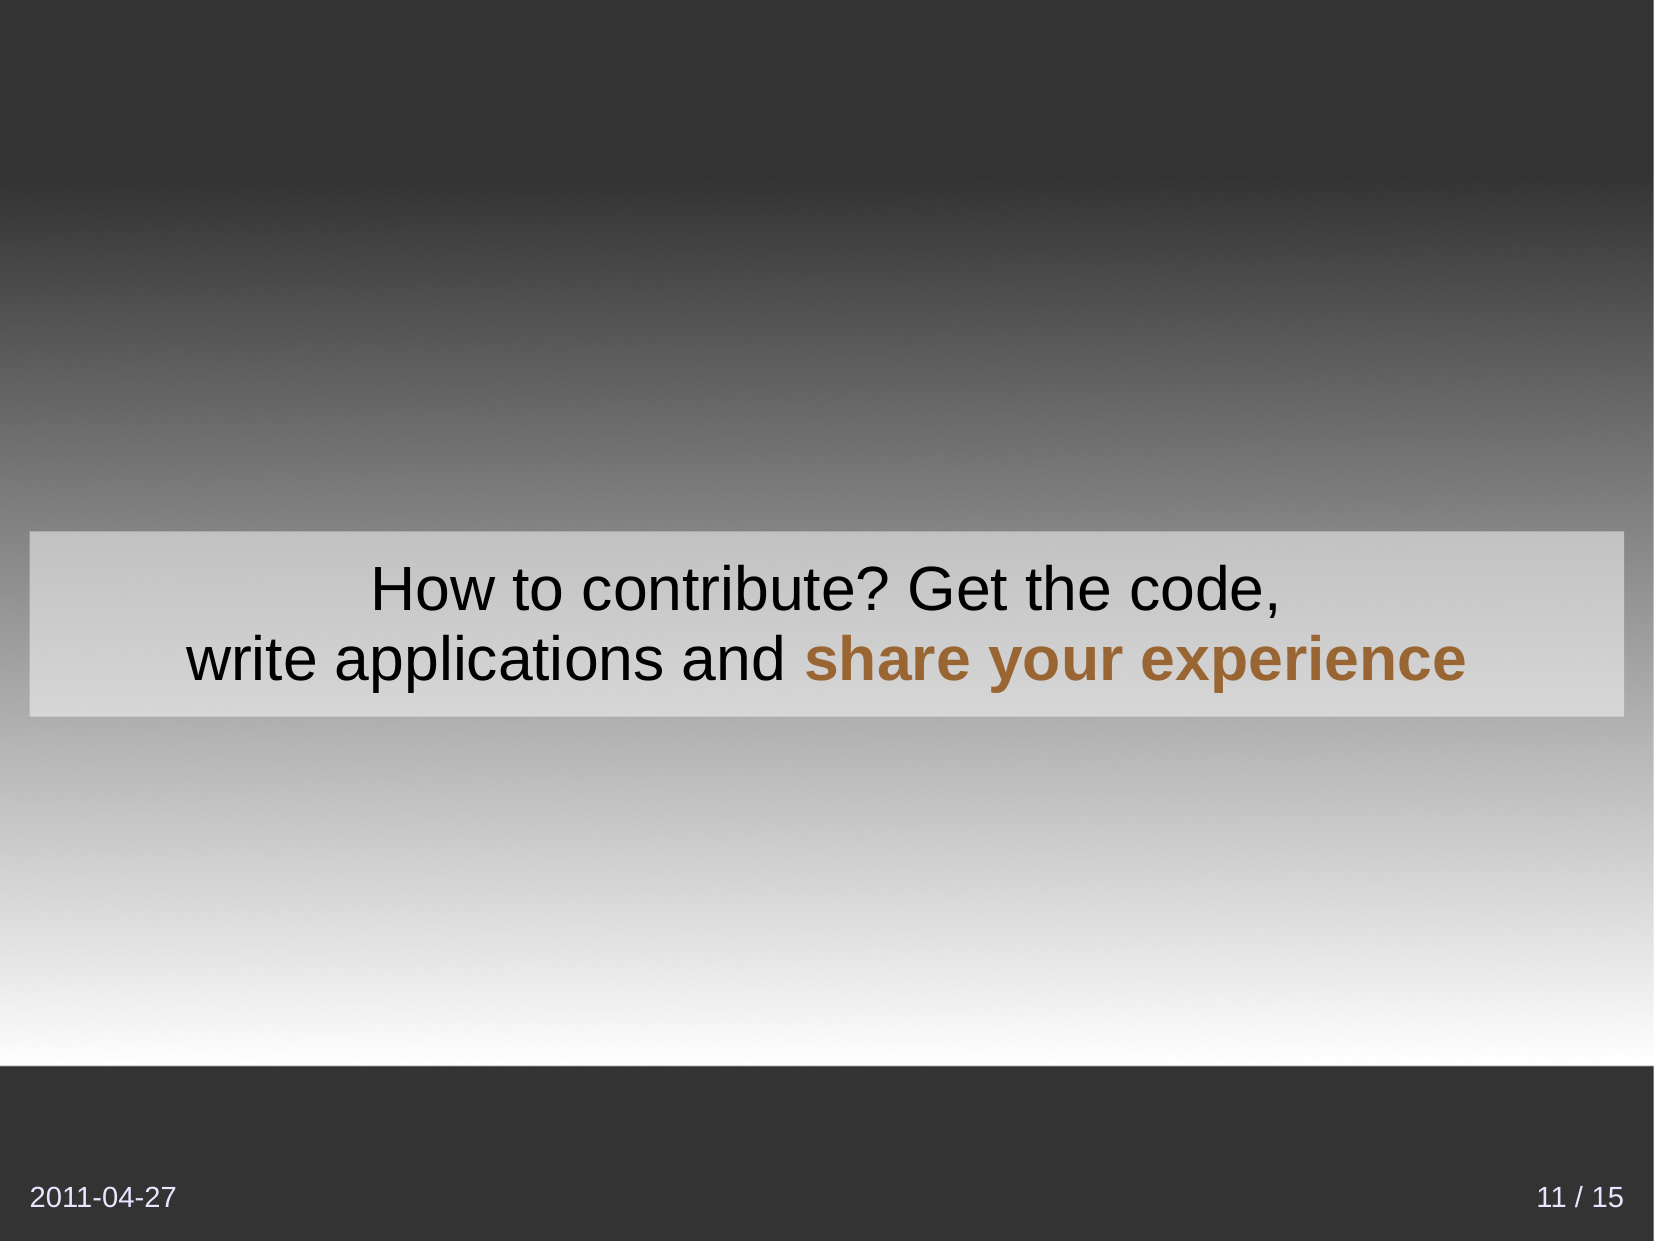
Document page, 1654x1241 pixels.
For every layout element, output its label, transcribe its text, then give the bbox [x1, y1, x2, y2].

title How to contribute? Get the code, write applications and share your experience [29, 531, 1625, 717]
picture [0, 0, 1654, 1241]
